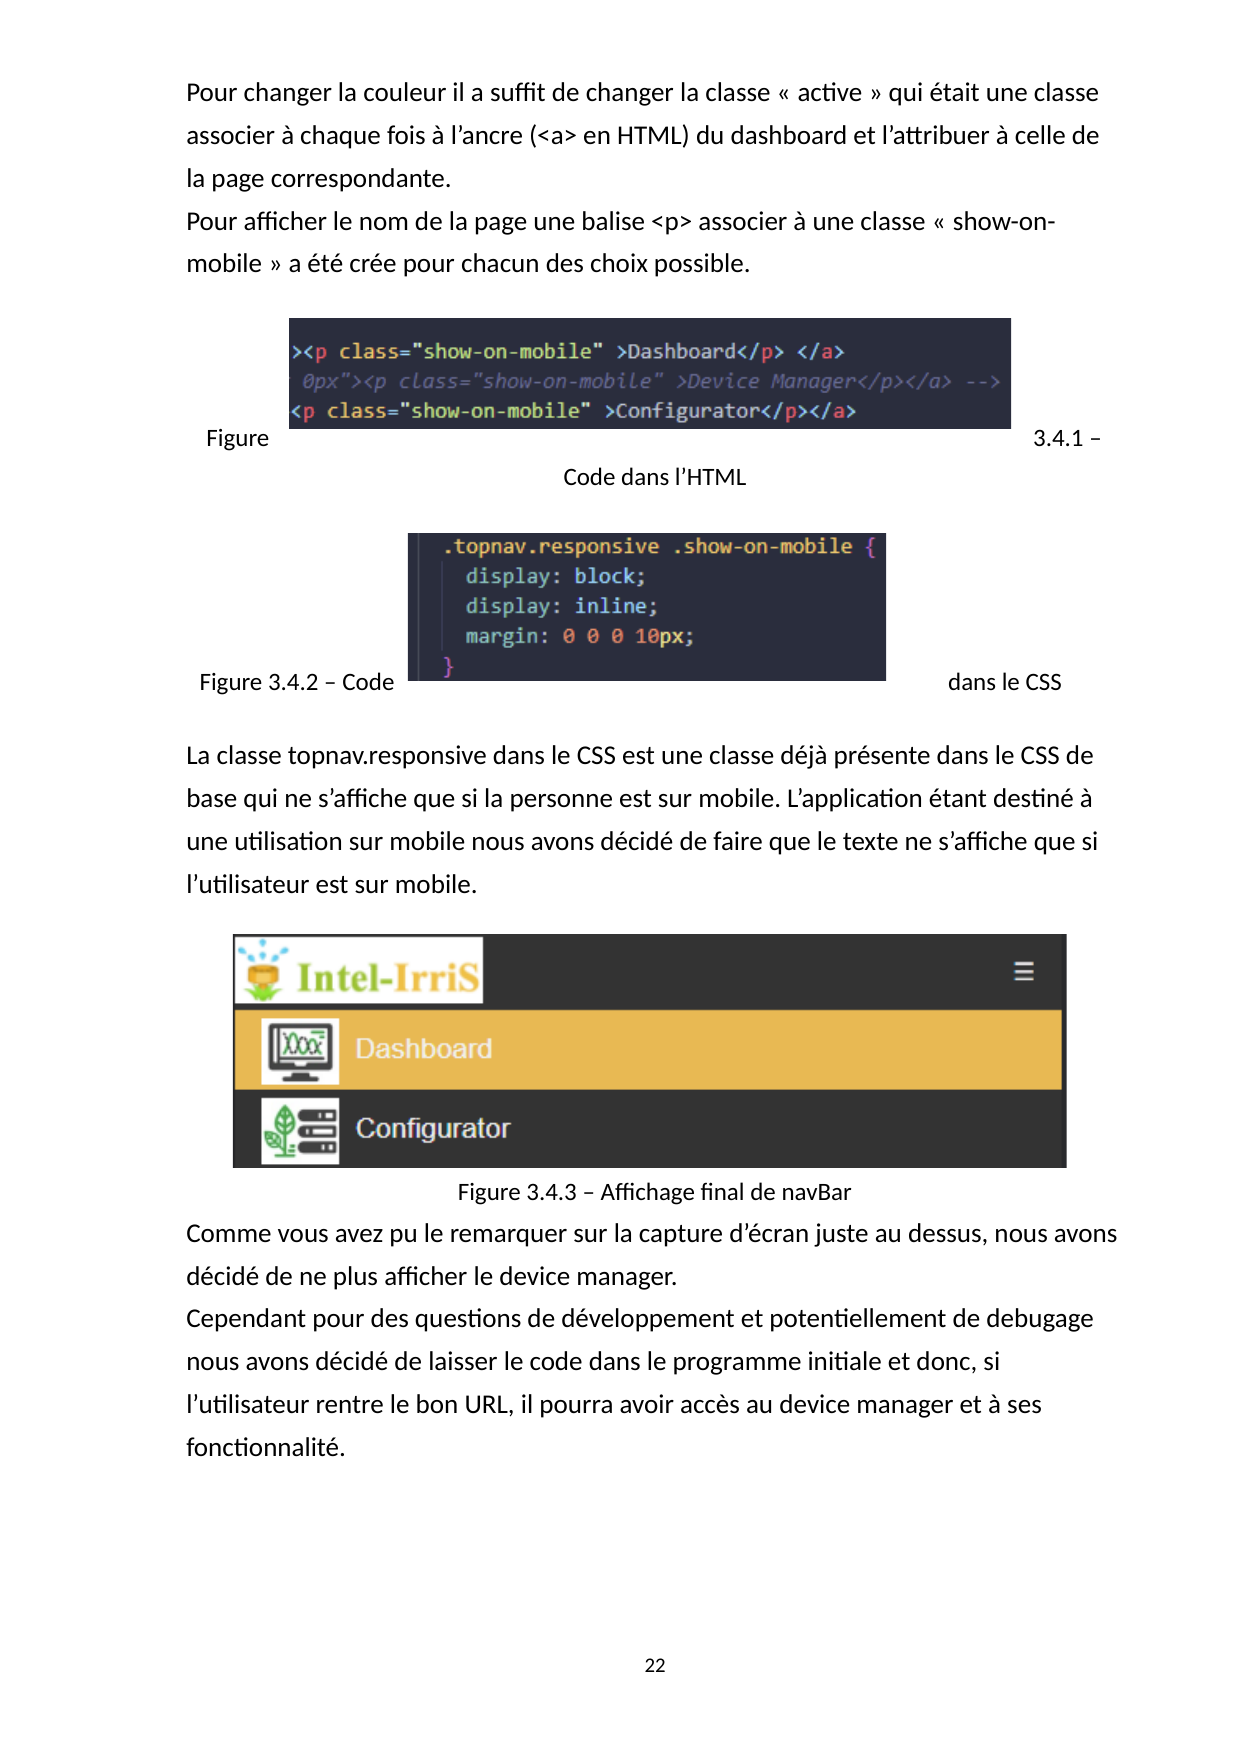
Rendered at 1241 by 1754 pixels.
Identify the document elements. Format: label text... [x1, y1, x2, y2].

picture [232, 934, 1067, 1168]
text Figure 3.4.2 – Code dans le CSS [186, 666, 1123, 696]
text Figure 3.4.3 – Affichage final de navBar [186, 1141, 1123, 1207]
text Pour afficher le nom de la page une balise <p> associer à une classe « show-on-mobile » a été crée pour chacun des choix possible. [186, 204, 1123, 280]
picture [407, 533, 887, 681]
text Comme vous avez pu le remarquer sur la capture d’écran juste au dessus, nous avons décidé de ne plus afficher le device manager. [186, 1216, 1123, 1292]
text Cependant pour des questions de développement et potentiellement de debugage nous avons décidé de laisser le code dans le programme initiale et donc, si l’utilisateur rentre le bon URL, il pourra avoir accès au device manager et à ses fonctionnalité. [186, 1302, 1123, 1463]
picture [289, 318, 1012, 429]
text La classe topnav.responsive dans le CSS est une classe déjà présente dans le CSS de base qui ne s’affiche que si la personne est sur mobile. L’application étant destiné à une utilisation sur mobile nous avons décidé de faire que le texte ne s’affiche que si l’utilisateur est sur mobile. [186, 738, 1123, 900]
text Pour changer la couleur il a suffit de changer la classe « active » qui était une classe associer à chaque fois à l’ancre (<a> en HTML) du dashboard et l’attribuer à celle de la page correspondante. [186, 75, 1123, 194]
text Figure 3.4.1 – Code dans l’HTML [186, 422, 1123, 492]
